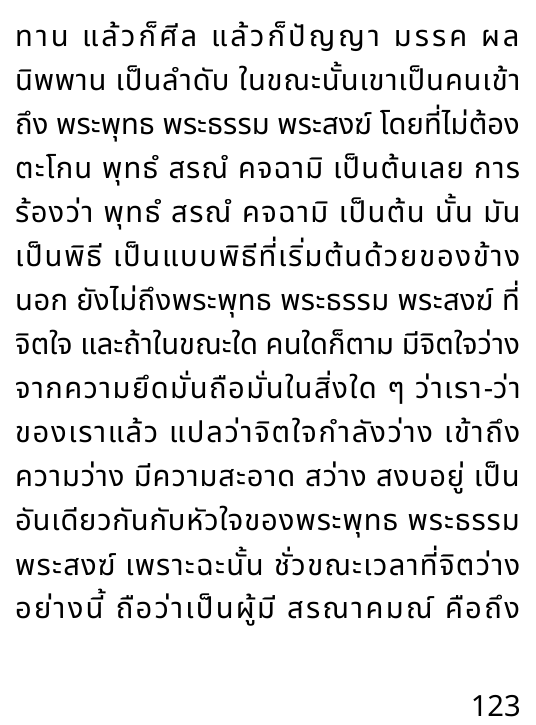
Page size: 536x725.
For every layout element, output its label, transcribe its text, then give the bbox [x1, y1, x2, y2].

text ทาน แล้วก็ศีล แล้วก็ปัญญา มรรค ผล นิพพาน เป็นลำดับ ในขณะนั้นเขาเป็นคนเข้าถึง พระพุทธ พระธรรม พระสงฆ์ โดยที่ไม่ต้องตะโกน พุทธํ สรณํ คจฉามิ เป็นต้นเลย การร้องว่า พุทธํ สรณํ คจฉามิ เป็นต้น นั้น มันเป็นพิธี เป็นแบบพิธีที่เริ่มต้นด้วยของข้างนอก ยังไม่ถึงพระพุทธ พระธรรม พระสงฆ์ ที่จิตใจ และถ้าในขณะใด คนใดก็ตาม มีจิตใจว่างจากความยึดมั่นถือมั่นในสิ่งใด ๆ ว่าเรา-ว่าของเราแล้ว แปลว่าจิตใจกำลังว่าง เข้าถึงความว่าง มีความสะอาด สว่าง สงบอยู่ เป็นอันเดียวกันกับหัวใจของพระพุทธ พระธรรม พระสงฆ์ เพราะฉะนั้น ชั่วขณะเวลาที่จิตว่างอย่างนี้ ถือว่าเป็นผู้มี สรณาคมณ์ คือถึง [15, 15, 521, 632]
